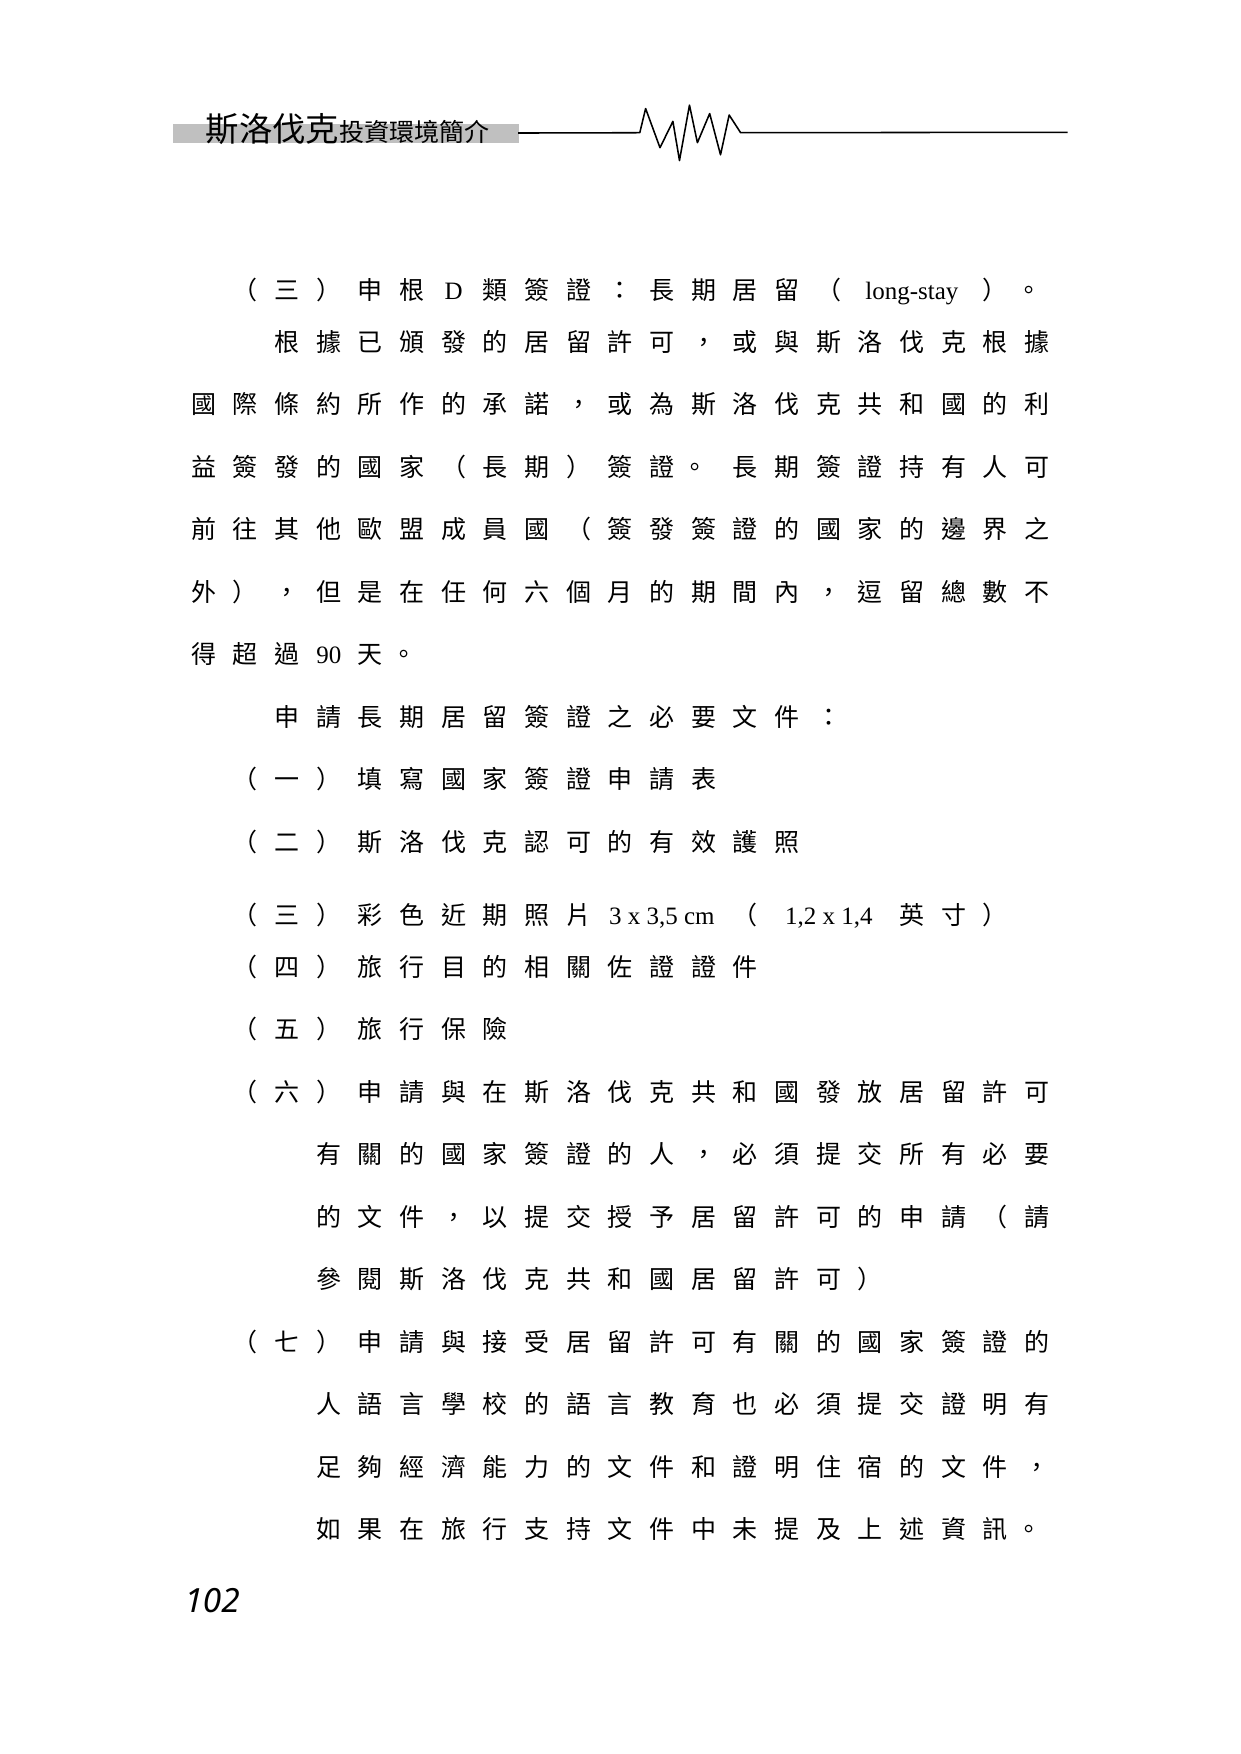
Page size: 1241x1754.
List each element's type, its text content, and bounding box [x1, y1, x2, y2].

text （一）填寫國家簽證申請表 [207, 736, 1058, 799]
text （五）旅行保險 [207, 986, 1058, 1049]
text （二）斯洛伐克認可的有效護照 [207, 799, 1058, 861]
text 申請長期居留簽證之必要文件： [183, 674, 1058, 736]
text （四）旅行目的相關佐證證件 [207, 924, 1058, 986]
text （三）彩色近期照片3 x 3,5 cm（1,2 x 1,4英寸） [207, 861, 1058, 924]
text 根據已頒發的居留許可，或與斯洛伐克根據國際條約所作的承諾，或為斯洛伐克共和國的利益簽發的國家（長期）簽證。長期簽證持有人可前往其他歐盟成員國（簽發簽證的國家的邊界之外），但是在任何六個月的期間內，逗留總數不得超過90天。 [183, 299, 1058, 674]
text （七）申請與接受居留許可有關的國家簽證的人語言學校的語言教育也必須提交證明有足夠經濟能力的文件和證明住宿的文件，如果在旅行支持文件中未提及上述資訊。 [207, 1299, 1058, 1549]
text （六）申請與在斯洛伐克共和國發放居留許可有關的國家簽證的人，必須提交所有必要的文件，以提交授予居留許可的申請（請參閱斯洛伐克共和國居留許可） [207, 1049, 1058, 1299]
text （三）申根D類簽證：長期居留（long-stay）。 [207, 236, 1058, 299]
